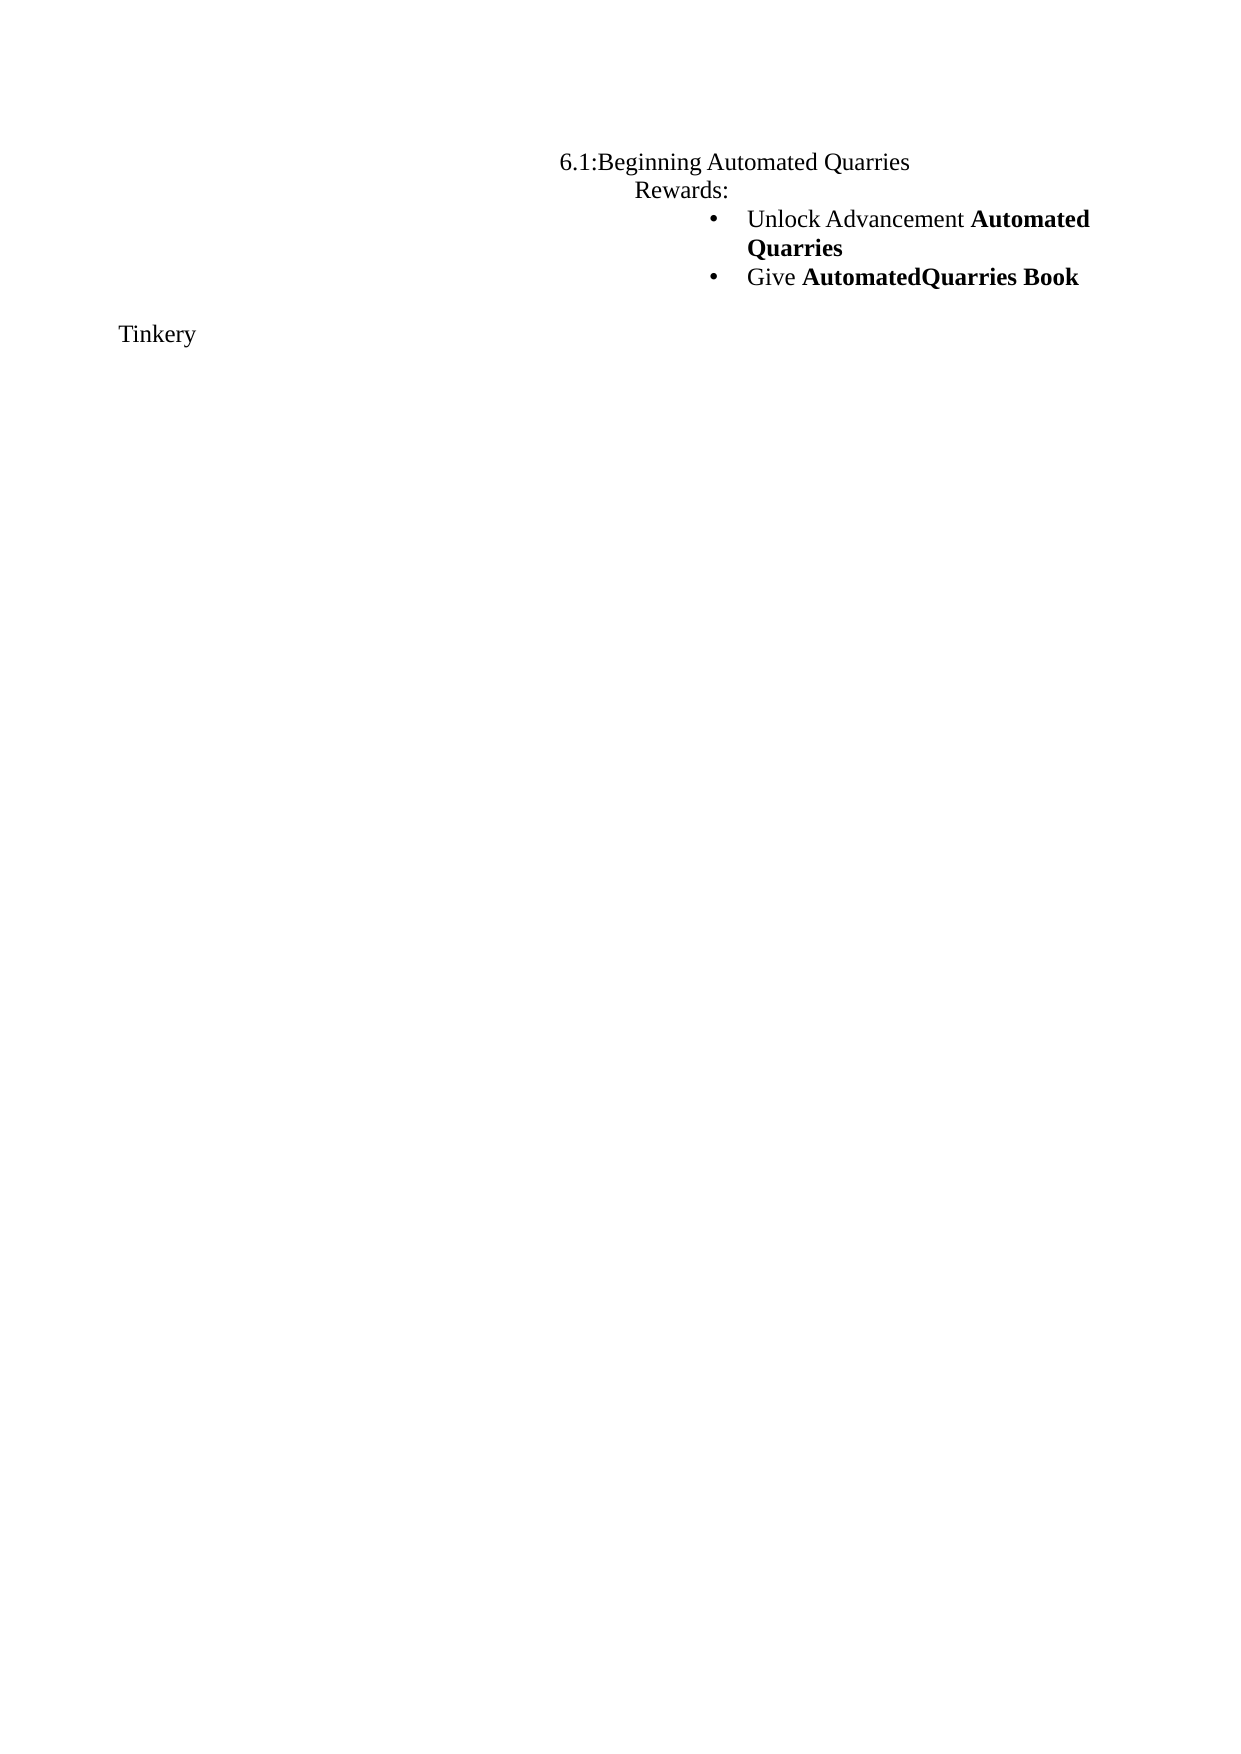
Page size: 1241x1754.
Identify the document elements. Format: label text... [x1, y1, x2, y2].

text Tinkery [118, 319, 1122, 348]
list Unlock Advancement Automated Quarries [709, 204, 1122, 262]
text 6.1:Beginning Automated Quarries [118, 147, 1122, 176]
list Give AutomatedQuarries Book [709, 262, 1122, 291]
list Rewards: [597, 176, 1122, 204]
